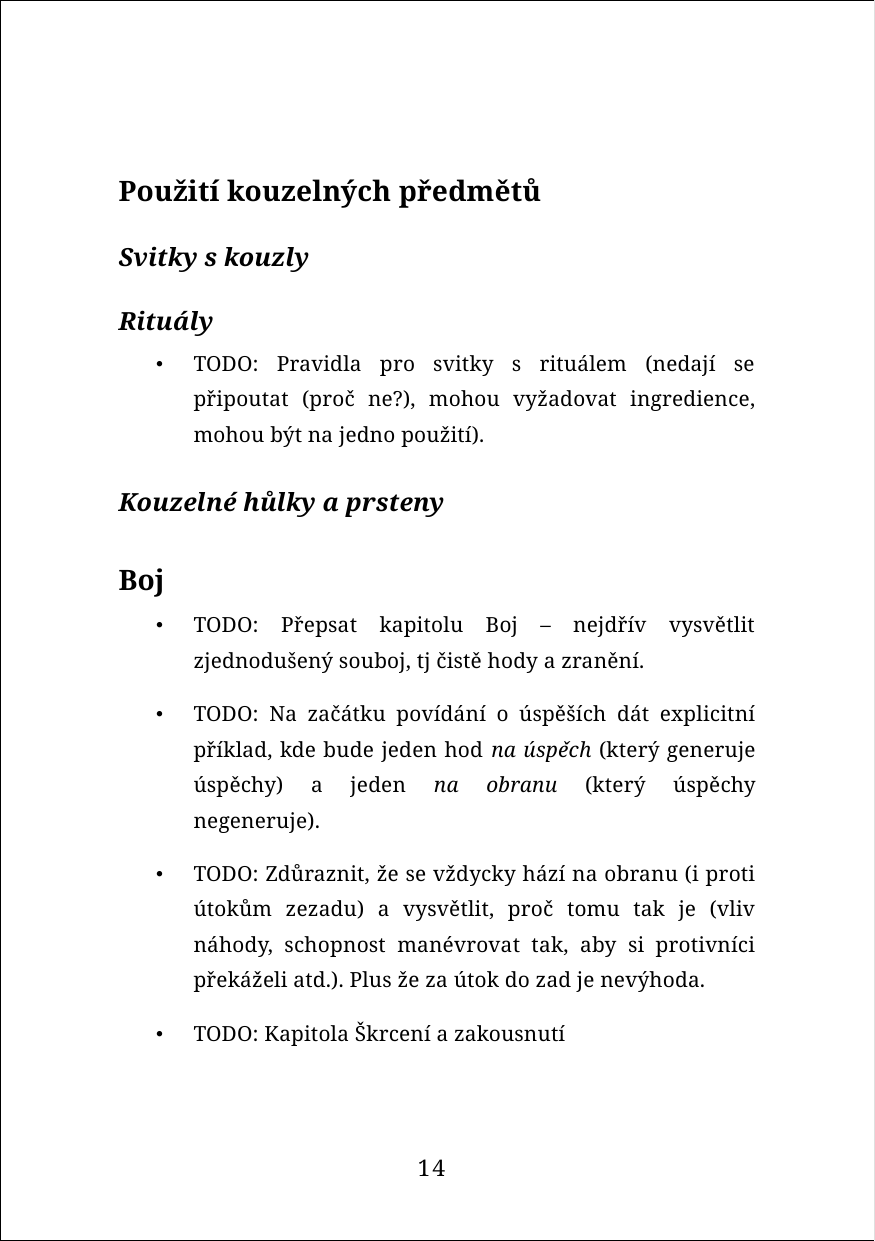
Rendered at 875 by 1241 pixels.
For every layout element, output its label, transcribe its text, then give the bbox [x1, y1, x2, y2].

subtitle Svitky s kouzly [118, 239, 756, 274]
list TODO: Pravidla pro svitky s rituálem (nedají se připoutat (proč ne?), mohou vyžadovat ingredience, mohou být na jedno použití). [156, 349, 756, 448]
list TODO: Na začátku povídání o úspěších dát explicitní příklad, kde bude jeden hod na úspěch (který generuje úspěchy) a jeden na obranu (který úspěchy negeneruje). [156, 699, 756, 834]
list TODO: Přepsat kapitolu Boj – nejdřív vysvětlit zjednodušený souboj, tj čistě hody a zranění. [156, 611, 756, 674]
subtitle Boj [118, 560, 756, 599]
list TODO: Kapitola Škrcení a zakousnutí [156, 1019, 756, 1047]
list TODO: Zdůraznit, že se vždycky hází na obranu (i proti útokům zezadu) a vysvětlit, proč tomu tak je (vliv náhody, schopnost manévrovat tak, aby si protivníci překáželi atd.). Plus že za útok do zad je nevýhoda. [156, 859, 756, 994]
subtitle Rituály [118, 303, 756, 337]
subtitle Kouzelné hůlky a prsteny [118, 485, 756, 519]
subtitle Použití kouzelných předmětů [118, 172, 756, 210]
